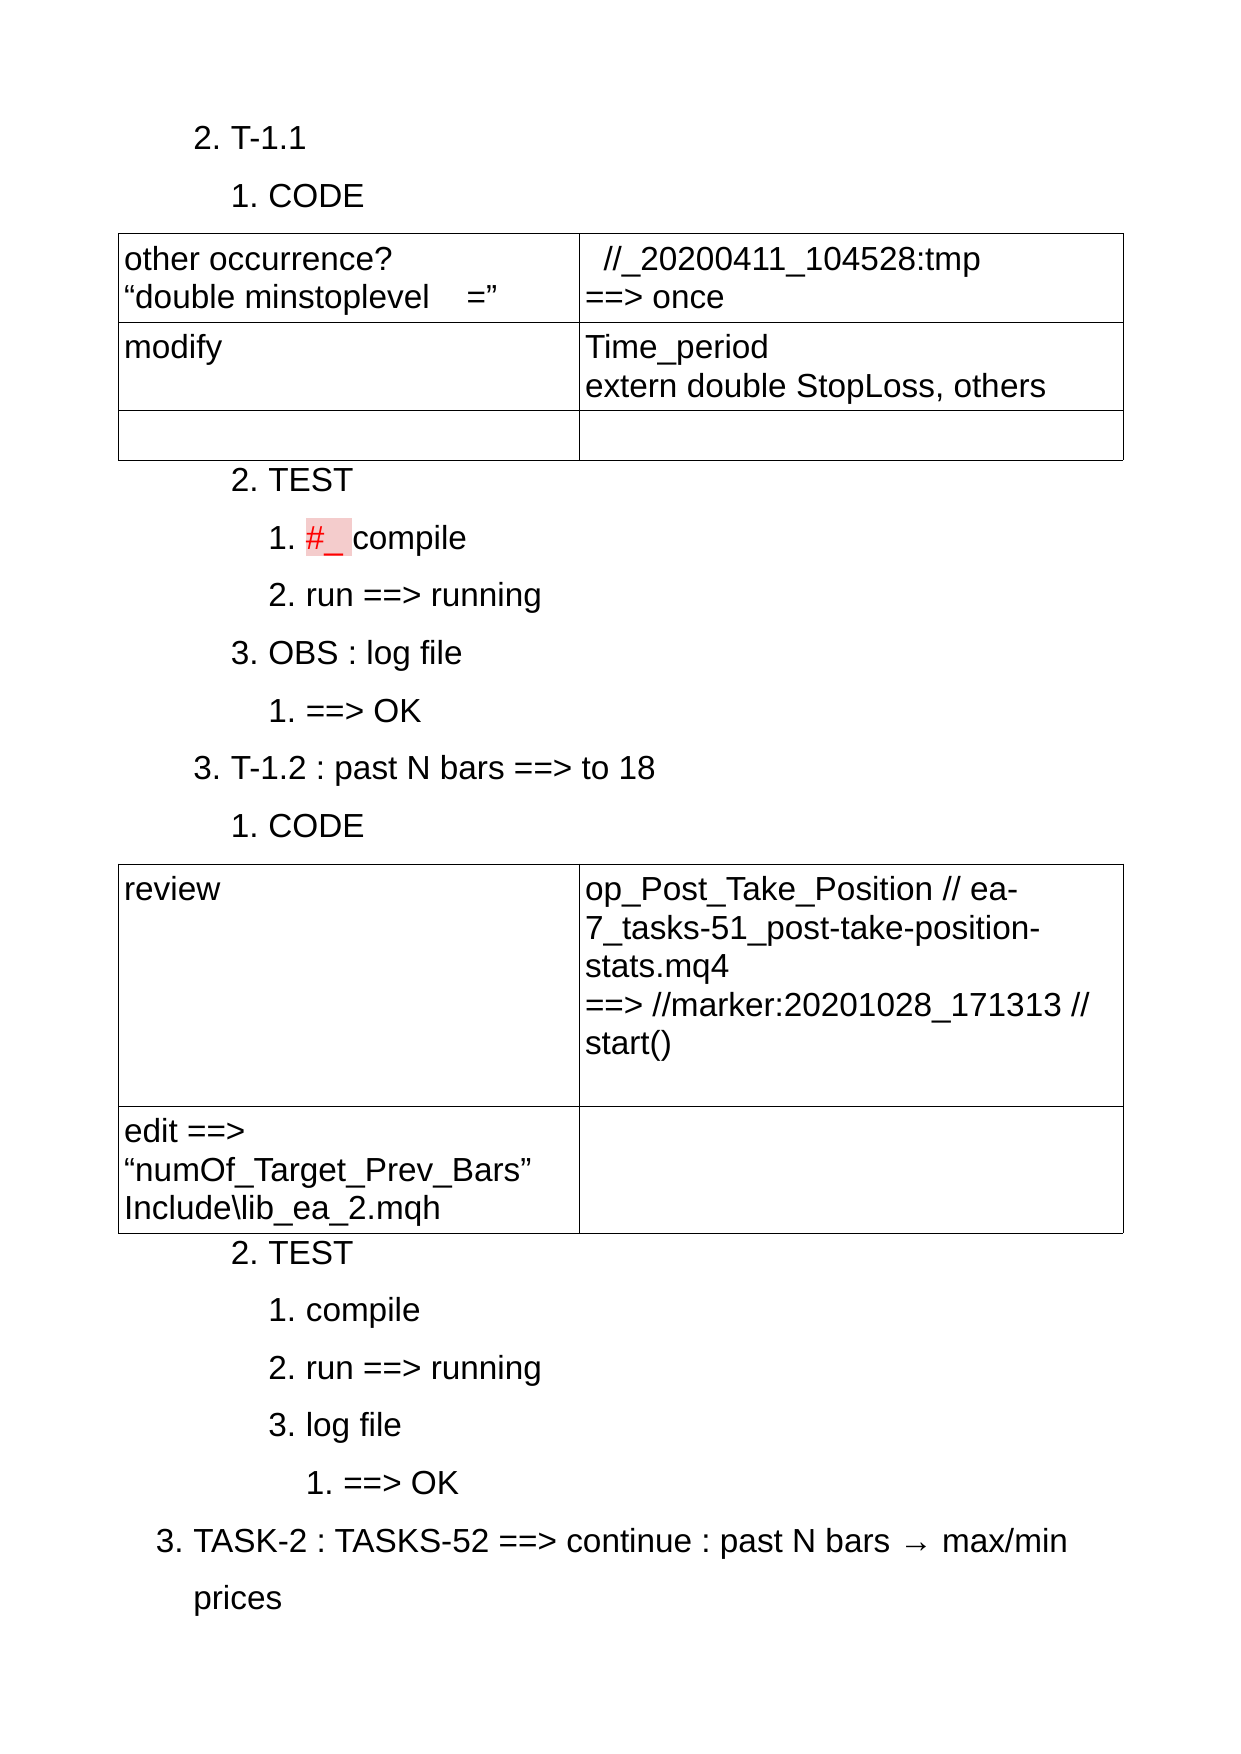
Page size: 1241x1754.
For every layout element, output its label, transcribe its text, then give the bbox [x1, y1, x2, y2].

list compile [268, 1290, 1122, 1329]
list run ==> running [268, 576, 1122, 614]
table_header other occurrence? “double minstoplevel =” [119, 234, 579, 322]
list CODE [231, 806, 1122, 844]
list CODE [231, 176, 1122, 214]
list TASK-2 : TASKS-52 ==> continue : past N bars → max/min prices [156, 1521, 1122, 1617]
table_cell modify [119, 323, 579, 410]
list TEST [231, 1234, 1122, 1271]
table_cell [580, 1107, 1123, 1233]
list TEST [231, 461, 1122, 499]
table_header op_Post_Take_Position // ea-7_tasks-51_post-take-position-stats.mq4 ==> //marker:20201028_171313 // start() [580, 865, 1123, 1106]
list ==> OK [306, 1463, 1122, 1502]
table_cell [119, 411, 579, 460]
table_cell Time_period extern double StopLoss, others [580, 323, 1123, 410]
list run ==> running [268, 1348, 1122, 1386]
list T-1.2 : past N bars ==> to 18 [193, 748, 1122, 787]
list log file [268, 1406, 1122, 1444]
table_cell [580, 411, 1123, 460]
list T-1.1 [193, 118, 1122, 157]
list #_ compile [268, 518, 1122, 556]
table_cell edit ==> “numOf_Target_Prev_Bars” Include\lib_ea_2.mqh [119, 1107, 579, 1233]
table_header review [119, 865, 579, 1106]
list ==> OK [268, 691, 1122, 729]
table_header //_20200411_104528:tmp ==> once [580, 234, 1123, 322]
list OBS : log file [231, 633, 1122, 672]
